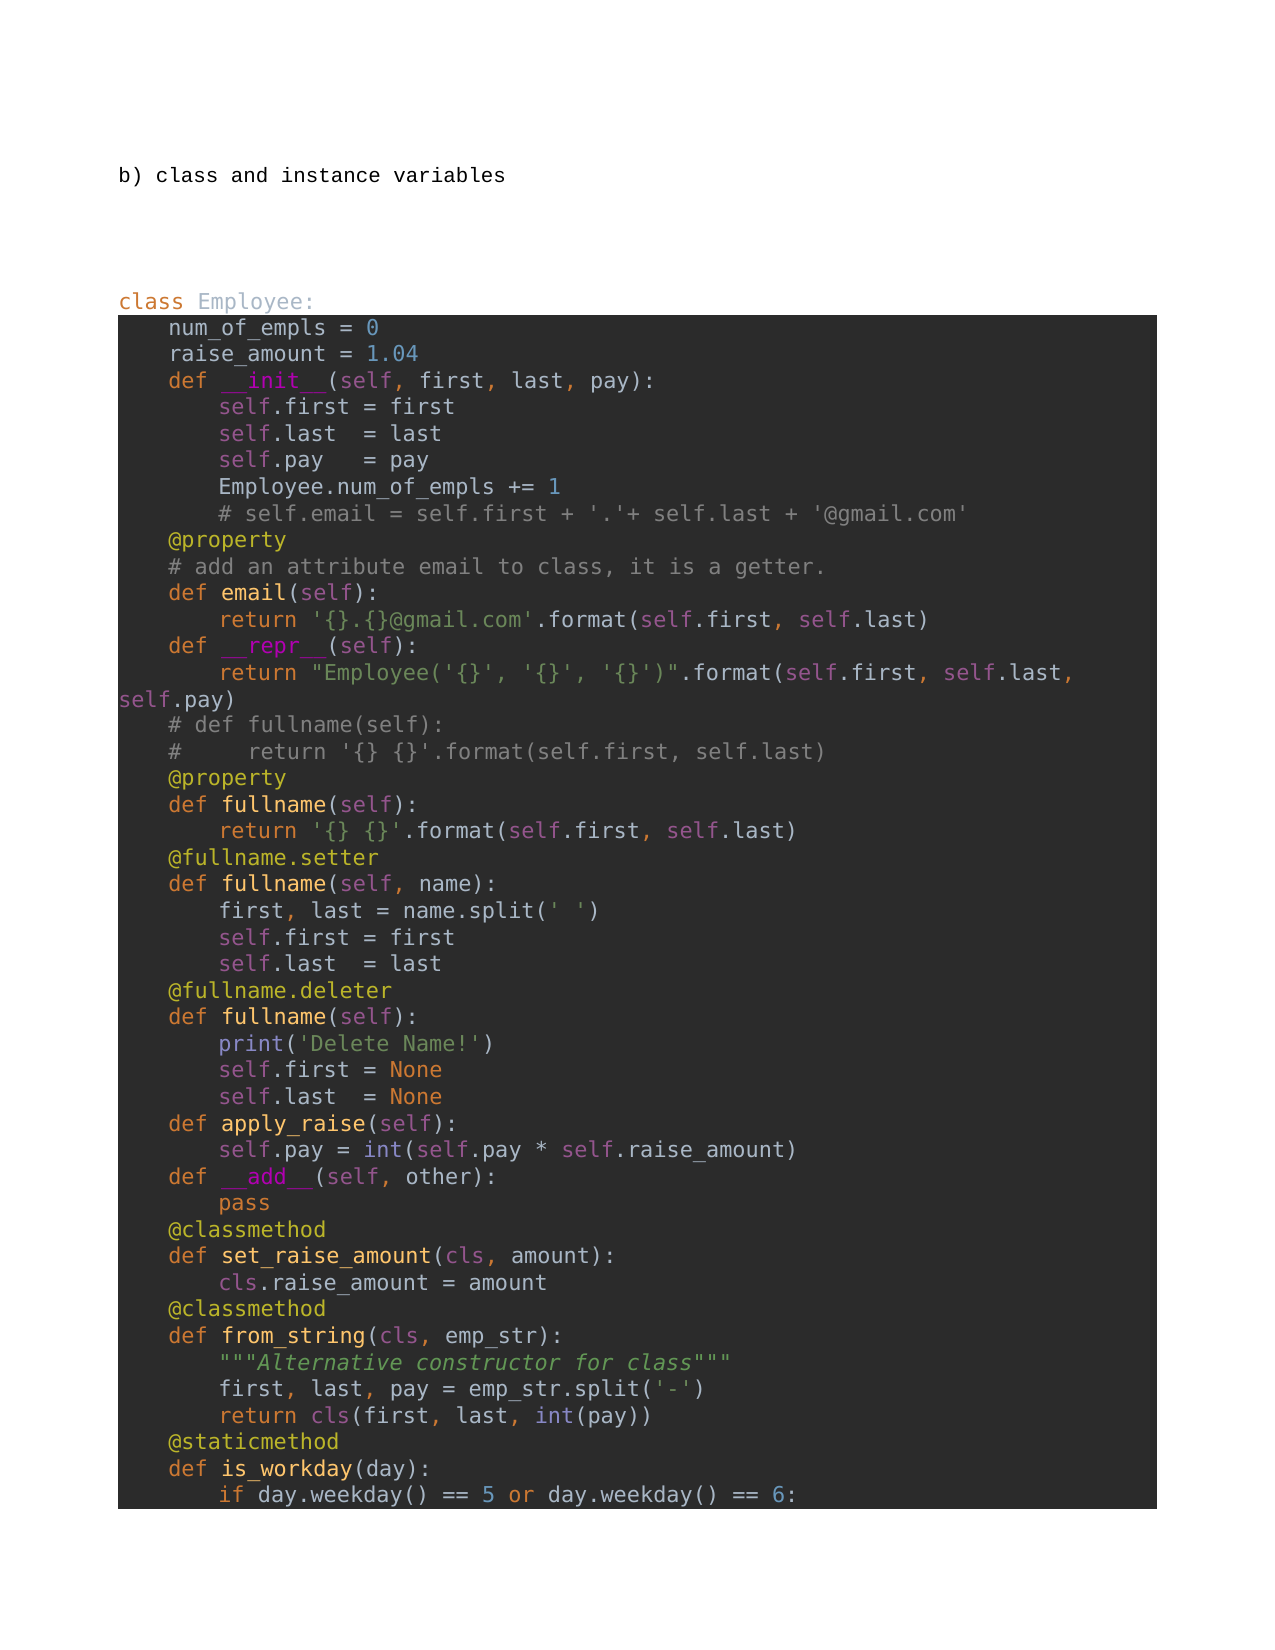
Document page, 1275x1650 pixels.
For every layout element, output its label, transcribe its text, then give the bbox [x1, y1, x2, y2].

text return cls(first, last, int(pay)) [118, 1403, 1157, 1429]
text self.first = None [118, 1057, 1157, 1084]
text num_of_empls = 0 [118, 315, 1157, 341]
text print('Delete Name!') [118, 1031, 1157, 1057]
text def __init__(self, first, last, pay): [118, 368, 1157, 394]
text def set_raise_amount(cls, amount): [118, 1243, 1157, 1270]
text # return '{} {}'.format(self.first, self.last) [118, 739, 1157, 765]
text pass [118, 1190, 1157, 1217]
text def from_string(cls, emp_str): [118, 1323, 1157, 1350]
text def fullname(self): [118, 1004, 1157, 1031]
text return "Employee('{}', '{}', '{}')".format(self.first, self.last, self.pay) [118, 660, 1157, 712]
text class Employee: [118, 289, 1157, 315]
text def fullname(self, name): [118, 872, 1157, 898]
text @classmethod [118, 1297, 1157, 1323]
text # add an attribute email to class, it is a getter. [118, 554, 1157, 580]
text self.last = last [118, 951, 1157, 978]
text self.pay = int(self.pay * self.raise_amount) [118, 1137, 1157, 1164]
text self.first = first [118, 925, 1157, 951]
text def __add__(self, other): [118, 1164, 1157, 1190]
text if day.weekday() == 5 or day.weekday() == 6: [118, 1482, 1157, 1509]
text def __repr__(self): [118, 633, 1157, 660]
text return '{} {}'.format(self.first, self.last) [118, 818, 1157, 845]
text first, last, pay = emp_str.split('-') [118, 1376, 1157, 1403]
text @property [118, 765, 1157, 792]
text b) class and instance variables [118, 165, 1157, 189]
text @staticmethod [118, 1429, 1157, 1456]
text def apply_raise(self): [118, 1111, 1157, 1137]
text self.last = None [118, 1084, 1157, 1111]
text raise_amount = 1.04 [118, 341, 1157, 368]
text @property [118, 527, 1157, 554]
text # def fullname(self): [118, 712, 1157, 739]
text self.last = last [118, 421, 1157, 448]
text """Alternative constructor for class""" [118, 1350, 1157, 1376]
text @fullname.deleter [118, 978, 1157, 1004]
text Employee.num_of_empls += 1 [118, 474, 1157, 501]
text self.first = first [118, 394, 1157, 421]
text def fullname(self): [118, 792, 1157, 818]
text @fullname.setter [118, 845, 1157, 872]
text def is_workday(day): [118, 1456, 1157, 1482]
text first, last = name.split(' ') [118, 898, 1157, 925]
text return '{}.{}@gmail.com'.format(self.first, self.last) [118, 607, 1157, 633]
text self.pay = pay [118, 448, 1157, 474]
text @classmethod [118, 1217, 1157, 1243]
text def email(self): [118, 580, 1157, 607]
text cls.raise_amount = amount [118, 1270, 1157, 1297]
text # self.email = self.first + '.'+ self.last + '@gmail.com' [118, 501, 1157, 527]
